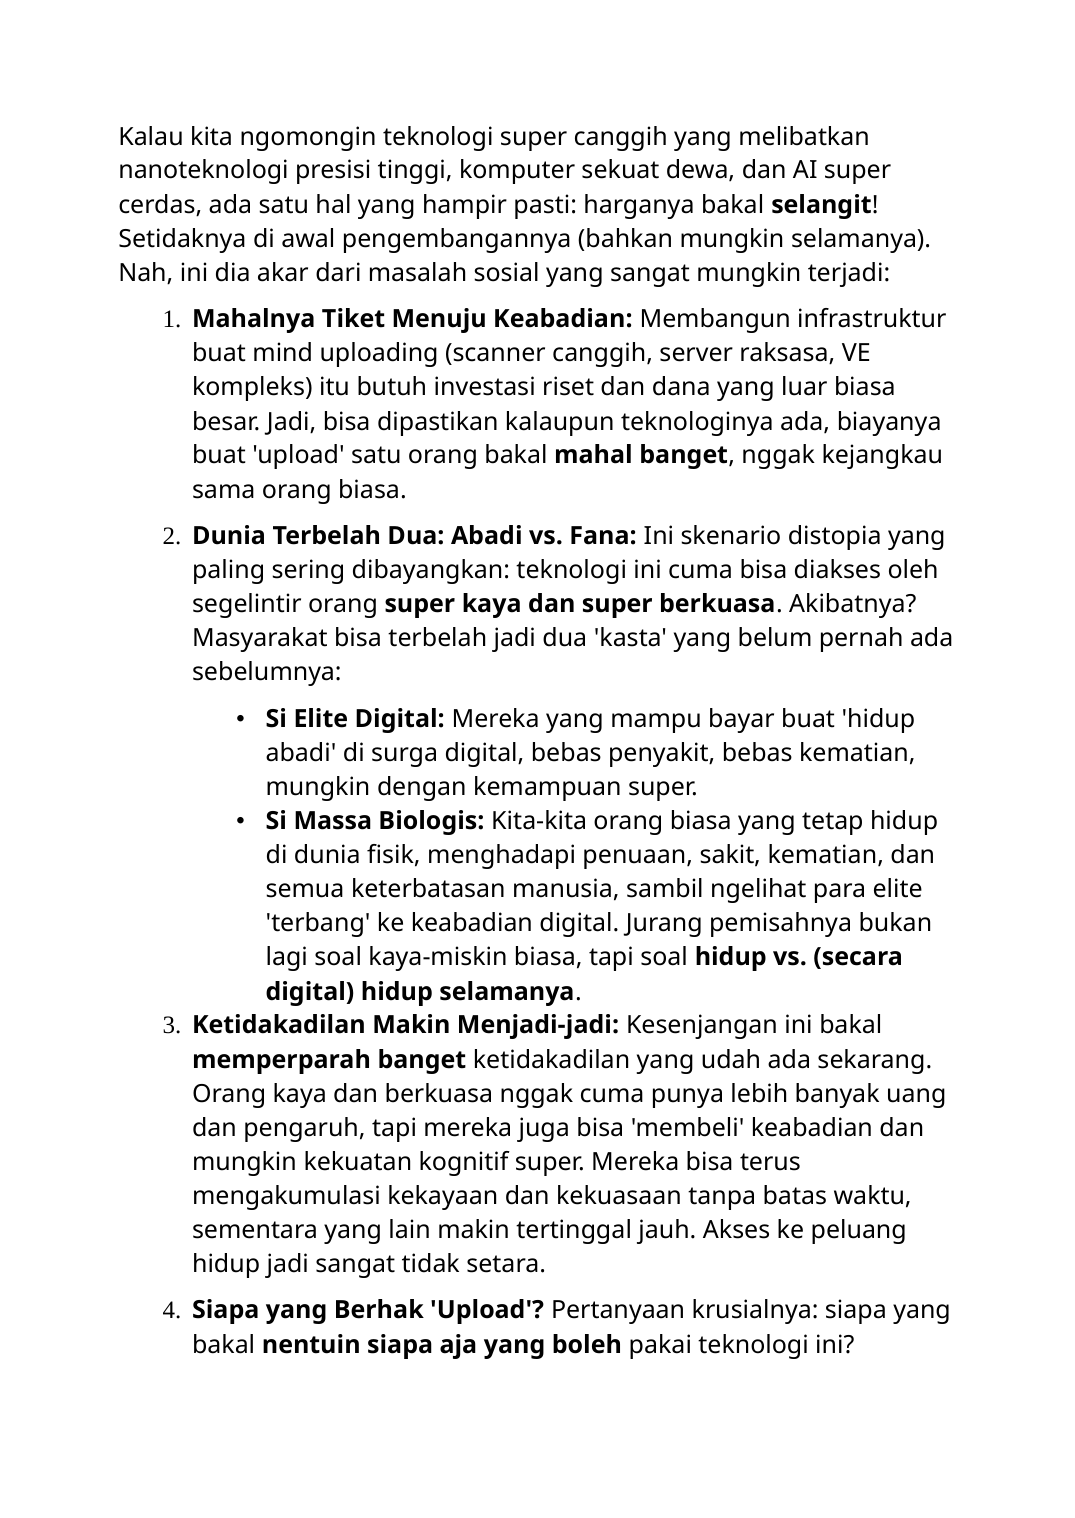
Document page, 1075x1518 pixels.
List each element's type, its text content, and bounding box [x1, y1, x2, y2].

list Si Massa Biologis: Kita-kita orang biasa yang tetap hidup di dunia fisik, menghadapi penuaan, sakit, kematian, dan semua keterbatasan manusia, sambil ngelihat para elite 'terbang' ke keabadian digital. Jurang pemisahnya bukan lagi soal kaya-miskin biasa, tapi soal hidup vs. (secara digital) hidup selamanya. [236, 803, 957, 1007]
list Siapa yang Berhak 'Upload'? Pertanyaan krusialnya: siapa yang bakal nentuin siapa aja yang boleh pakai teknologi ini? [162, 1292, 957, 1360]
list Ketidakadilan Makin Menjadi-jadi: Kesenjangan ini bakal memperparah banget ketidakadilan yang udah ada sekarang. Orang kaya dan berkuasa nggak cuma punya lebih banyak uang dan pengaruh, tapi mereka juga bisa 'membeli' keabadian dan mungkin kekuatan kognitif super. Mereka bisa terus mengakumulasi kekayaan dan kekuasaan tanpa batas waktu, sementara yang lain makin tertinggal jauh. Akses ke peluang hidup jadi sangat tidak setara. [162, 1007, 957, 1280]
list Mahalnya Tiket Menuju Keabadian: Membangun infrastruktur buat mind uploading (scanner canggih, server raksasa, VE kompleks) itu butuh investasi riset dan dana yang luar biasa besar. Jadi, bisa dipastikan kalaupun teknologinya ada, biayanya buat 'upload' satu orang bakal mahal banget, nggak kejangkau sama orang biasa. [162, 301, 957, 505]
list Si Elite Digital: Mereka yang mampu bayar buat 'hidup abadi' di surga digital, bebas penyakit, bebas kematian, mungkin dengan kemampuan super. [236, 701, 957, 803]
text Kalau kita ngomongin teknologi super canggih yang melibatkan nanoteknologi presisi tinggi, komputer sekuat dewa, dan AI super cerdas, ada satu hal yang hampir pasti: harganya bakal selangit! Setidaknya di awal pengembangannya (bahkan mungkin selamanya). Nah, ini dia akar dari masalah sosial yang sangat mungkin terjadi: [118, 118, 957, 288]
list Dunia Terbelah Dua: Abadi vs. Fana: Ini skenario distopia yang paling sering dibayangkan: teknologi ini cuma bisa diakses oleh segelintir orang super kaya dan super berkuasa. Akibatnya? Masyarakat bisa terbelah jadi dua 'kasta' yang belum pernah ada sebelumnya: [162, 518, 957, 688]
